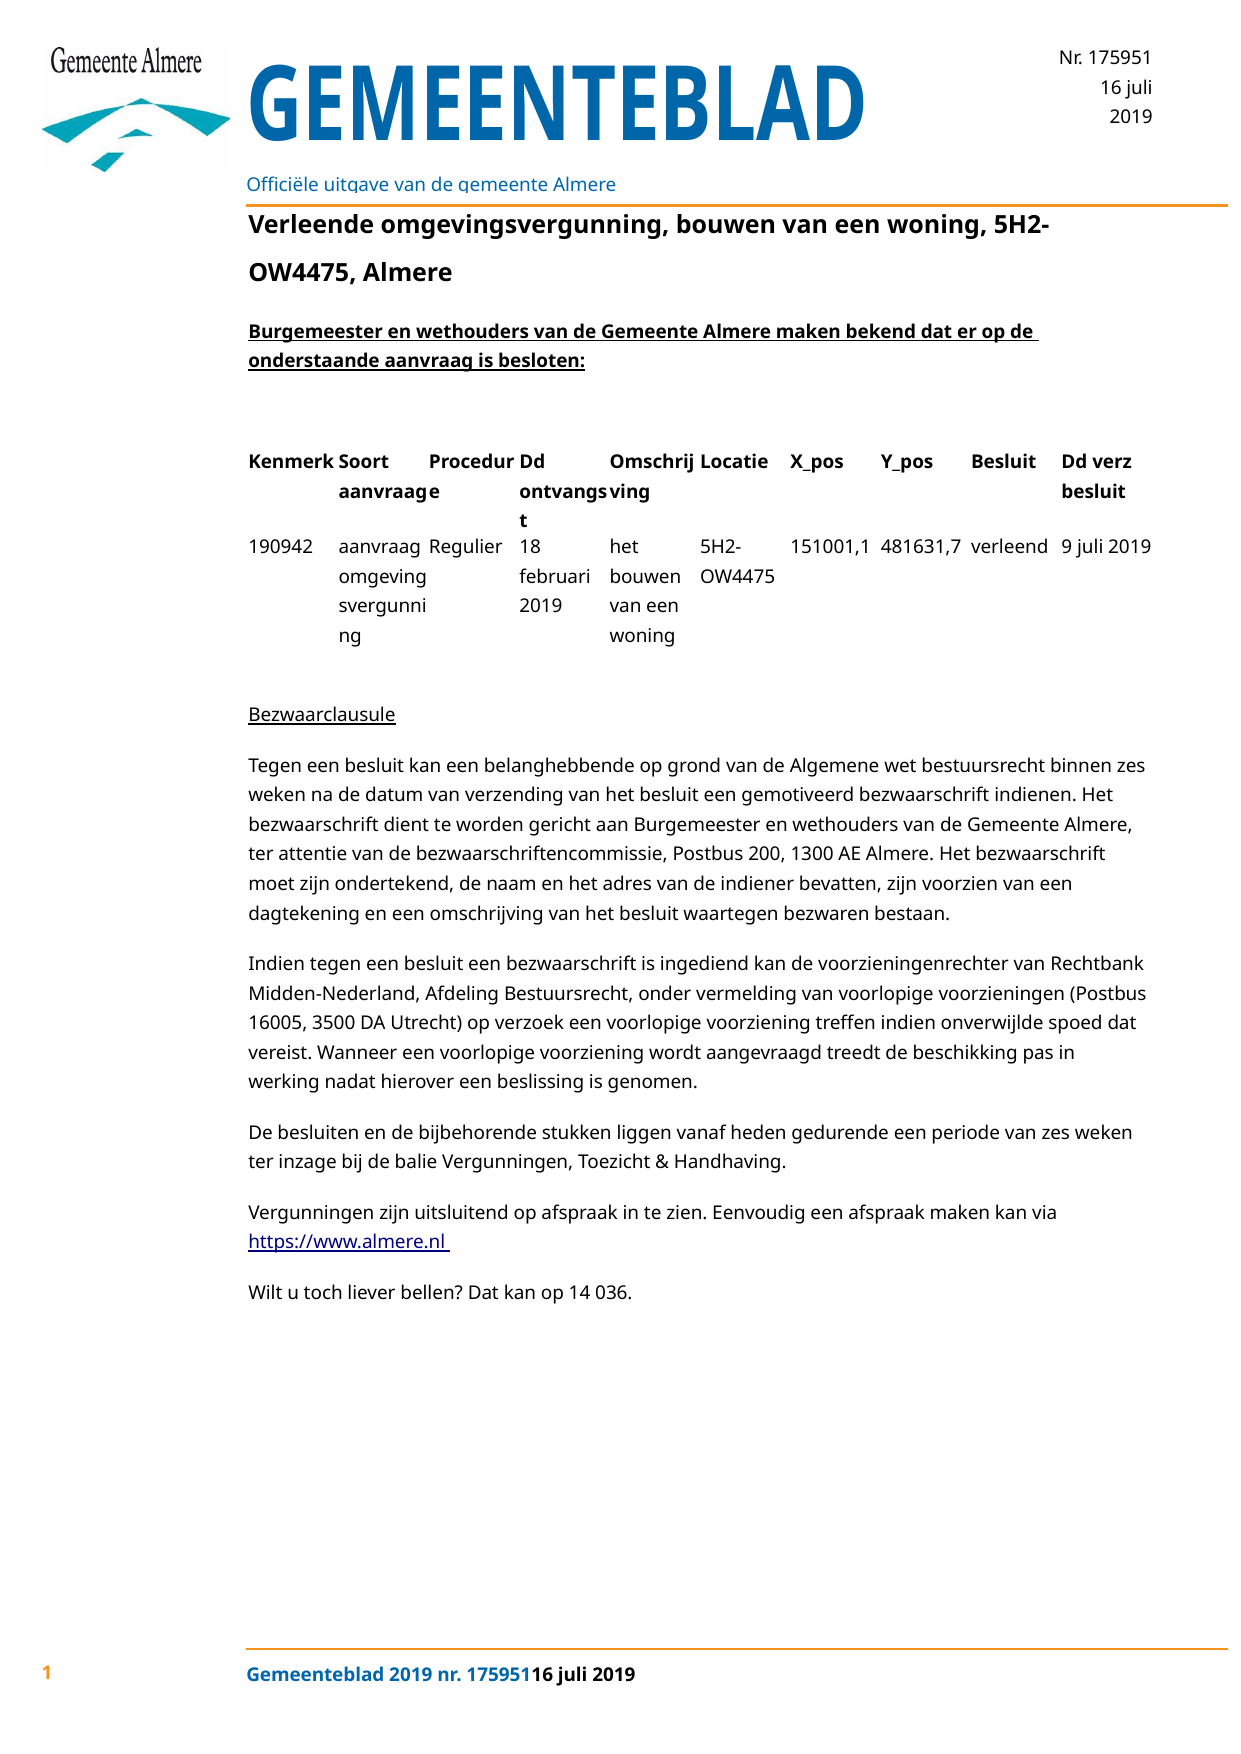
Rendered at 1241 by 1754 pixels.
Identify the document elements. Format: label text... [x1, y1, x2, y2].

table_header X_pos [790, 449, 881, 533]
text Vergunningen zijn uitsluitend op afspraak in te zien. Eenvoudig een afspraak maken kan via https://www.almere.nl [248, 1199, 1152, 1254]
text Burgemeester en wethouders van de Gemeente Almere maken bekend dat er op de onderstaande aanvraag is besloten: [248, 318, 1152, 373]
text Wilt u toch liever bellen? Dat kan op 14 036. [248, 1279, 1152, 1305]
table_cell het bouwen van een woning [609, 533, 700, 648]
table_cell 151001,1 [790, 533, 881, 648]
text Bezwaarclausule [248, 701, 1152, 727]
text Indien tegen een besluit een bezwaarschrift is ingediend kan de voorzieningenrechter van Rechtbank Midden-Nederland, Afdeling Bestuursrecht, onder vermelding van voorlopige voorzieningen (Postbus 16005, 3500 DA Utrecht) op verzoek een voorlopige voorziening treffen indien onverwijlde spoed dat vereist. Wanneer een voorlopige voorziening wordt aangevraagd treedt de beschikking pas in werking nadat hierover een beslissing is genomen. [248, 950, 1152, 1094]
table_cell 5H2-OW4475 [700, 533, 790, 648]
table_header Soort aanvraag [338, 449, 429, 533]
table_cell 18 februari 2019 [519, 533, 609, 648]
table_header Procedure [429, 449, 519, 533]
table_header Kenmerk [248, 449, 338, 533]
table_header Locatie [700, 449, 790, 533]
table_header Omschrijving [609, 449, 700, 533]
picture [41, 47, 231, 172]
table_cell 190942 [248, 533, 338, 648]
table_cell Regulier [429, 533, 519, 648]
table_cell verleend [971, 533, 1061, 648]
table_header Besluit [971, 449, 1061, 533]
table_cell 481631,7 [881, 533, 971, 648]
table_cell aanvraag omgevingsvergunning [338, 533, 429, 648]
text Verleende omgevingsvergunning, bouwen van een woning, 5H2-OW4475, Almere [248, 207, 1152, 288]
table_header Dd ontvangst [519, 449, 609, 533]
table_header Dd verz besluit [1061, 449, 1152, 533]
table_cell 9 juli 2019 [1061, 533, 1152, 648]
table_header Y_pos [881, 449, 971, 533]
text De besluiten en de bijbehorende stukken liggen vanaf heden gedurende een periode van zes weken ter inzage bij de balie Vergunningen, Toezicht & Handhaving. [248, 1119, 1152, 1174]
text Tegen een besluit kan een belanghebbende op grond van de Algemene wet bestuursrecht binnen zes weken na de datum van verzending van het besluit een gemotiveerd bezwaarschrift indienen. Het bezwaarschrift dient te worden gericht aan Burgemeester en wethouders van de Gemeente Almere, ter attentie van de bezwaarschriftencommissie, Postbus 200, 1300 AE Almere. Het bezwaarschrift moet zijn ondertekend, de naam en het adres van de indiener bevatten, zijn voorzien van een dagtekening en een omschrijving van het besluit waartegen bezwaren bestaan. [248, 752, 1152, 926]
